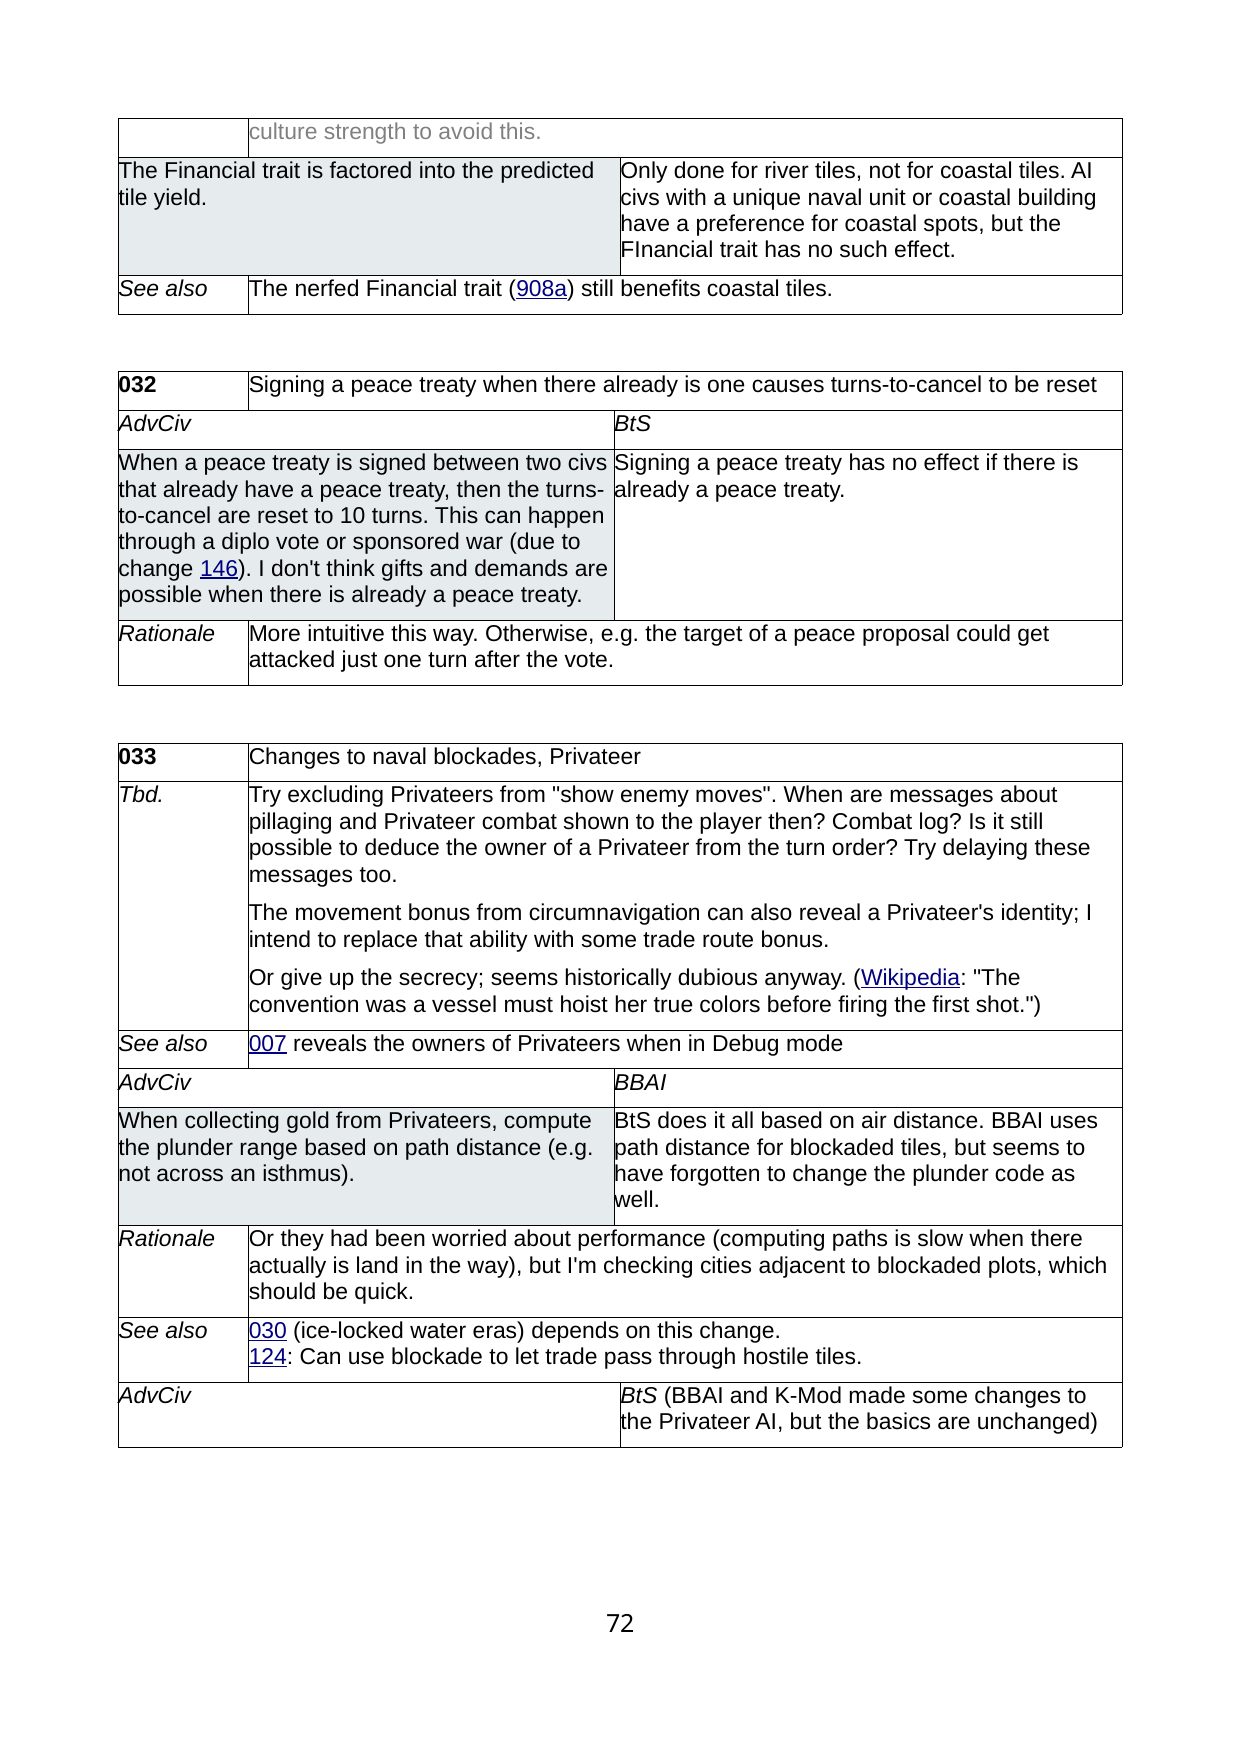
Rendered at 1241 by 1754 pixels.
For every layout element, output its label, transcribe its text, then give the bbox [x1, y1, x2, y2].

table_cell AdvCiv [119, 1069, 614, 1107]
table_cell Signing a peace treaty has no effect if there is already a peace treaty. [615, 450, 1122, 620]
table_header Changes to naval blockades, Privateer [249, 744, 1122, 781]
table_cell BtS (BBAI and K-Mod made some changes to the Privateer AI, but the basics are unchanged) [621, 1383, 1122, 1447]
table_cell When a peace treaty is signed between two civs that already have a peace treaty, then the turns-to-cancel are reset to 10 turns. This can happen through a diplo vote or sponsored war (due to change 146). I don't think gifts and demands are possible when there is already a peace treaty. [119, 450, 614, 620]
table_cell The Financial trait is factored into the predicted tile yield. [119, 158, 620, 275]
table_cell AdvCiv [119, 411, 614, 449]
table_cell Or they had been worried about performance (computing paths is slow when there actually is land in the way), but I'm checking cities adjacent to blockaded plots, which should be quick. [249, 1226, 1122, 1317]
table_cell See also [119, 1318, 248, 1382]
table_cell The nerfed Financial trait (908a) still benefits coastal tiles. [249, 276, 1122, 314]
table_cell Try excluding Privateers from "show enemy moves". When are messages about pillaging and Privateer combat shown to the player then? Combat log? Is it still possible to deduce the owner of a Privateer from the turn order? Try delaying these messages too. The movement bonus from circumnavigation can also reveal a Privateer's identity; I intend to replace that ability with some trade route bonus. Or give up the secrecy; seems historically dubious anyway. (Wikipedia: "The convention was a vessel must hoist her true colors before firing the first shot.") [249, 782, 1122, 1029]
table_cell 030 (ice-locked water eras) depends on this change. 124: Can use blockade to let trade pass through hostile tiles. [249, 1318, 1122, 1382]
table_cell AdvCiv [119, 1383, 620, 1447]
table_header Signing a peace treaty when there already is one causes turns-to-cancel to be reset [249, 372, 1122, 410]
table_cell Tbd. [119, 782, 248, 1029]
table_cell See also [119, 1031, 248, 1068]
table_cell See also [119, 276, 248, 314]
table_cell 007 reveals the owners of Privateers when in Debug mode [249, 1031, 1122, 1068]
table_cell BtS [615, 411, 1122, 449]
table_header 033 [119, 744, 248, 781]
table_cell Only done for river tiles, not for coastal tiles. AI civs with a unique naval unit or coastal building have a preference for coastal spots, but the FInancial trait has no such effect. [621, 158, 1122, 275]
table_header 032 [119, 372, 248, 410]
table_cell Rationale [119, 1226, 248, 1317]
table_cell More intuitive this way. Otherwise, e.g. the target of a peace proposal could get attacked just one turn after the vote. [249, 621, 1122, 685]
table_cell BtS does it all based on air distance. BBAI uses path distance for blockaded tiles, but seems to have forgotten to change the plunder code as well. [615, 1108, 1122, 1225]
table_cell When collecting gold from Privateers, compute the plunder range based on path distance (e.g. not across an isthmus). [119, 1108, 614, 1225]
table_cell BBAI [615, 1069, 1122, 1107]
table_cell culture strength to avoid this. [249, 119, 1122, 157]
table_cell [119, 119, 248, 157]
table_cell Rationale [119, 621, 248, 685]
